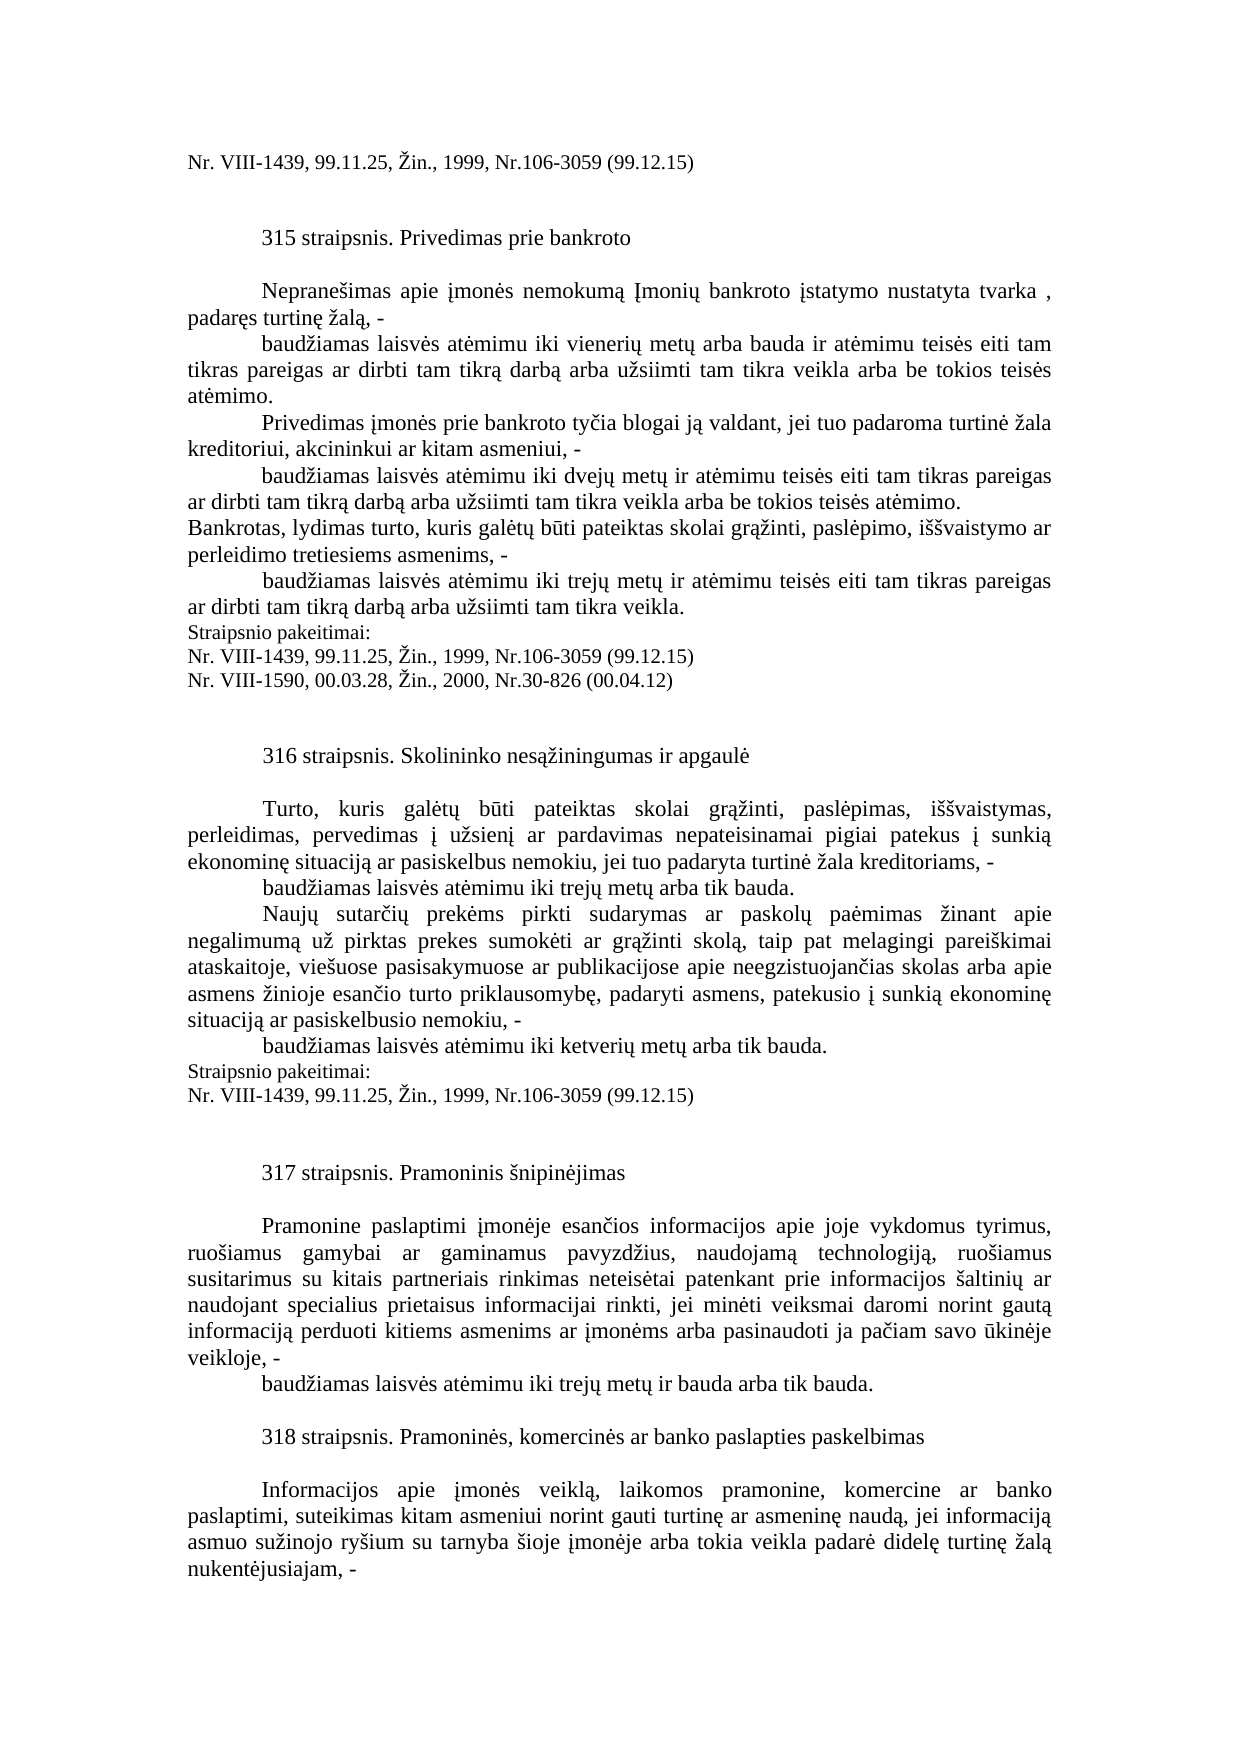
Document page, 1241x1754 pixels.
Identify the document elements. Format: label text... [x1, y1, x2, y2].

text baudžiamas laisvės atėmimu iki vienerių metų arba bauda ir atėmimu teisės eiti tam tikras pareigas ar dirbti tam tikrą darbą arba užsiimti tam tikra veikla arba be tokios teisės atėmimo. [187, 330, 1053, 409]
text Straipsnio pakeitimai: [187, 1059, 1053, 1083]
text Privedimas įmonės prie bankroto tyčia blogai ją valdant, jei tuo padaroma turtinė žala kreditoriui, akcininkui ar kitam asmeniui, - [187, 409, 1053, 462]
text baudžiamas laisvės atėmimu iki dvejų metų ir atėmimu teisės eiti tam tikras pareigas ar dirbti tam tikrą darbą arba užsiimti tam tikra veikla arba be tokios teisės atėmimo. [187, 462, 1053, 514]
text Turto, kuris galėtų būti pateiktas skolai grąžinti, paslėpimas, iššvaistymas, perleidimas, pervedimas į užsienį ar pardavimas nepateisinamai pigiai patekus į sunkią ekonominę situaciją ar pasiskelbus nemokiu, jei tuo padaryta turtinė žala kreditoriams, - [187, 795, 1053, 874]
text 317 straipsnis. Pramoninis šnipinėjimas [207, 1159, 1053, 1186]
text Nr. VIII-1439, 99.11.25, Žin., 1999, Nr.106-3059 (99.12.15) [187, 1083, 1053, 1107]
text Straipsnio pakeitimai: [187, 620, 1053, 644]
text 316 straipsnis. Skolininko nesąžiningumas ir apgaulė [187, 742, 1053, 769]
text baudžiamas laisvės atėmimu iki ketverių metų arba tik bauda. [187, 1032, 1053, 1059]
text Nr. VIII-1439, 99.11.25, Žin., 1999, Nr.106-3059 (99.12.15) [187, 150, 1053, 174]
text 318 straipsnis. Pramoninės, komercinės ar banko paslapties paskelbimas [187, 1423, 1053, 1449]
text baudžiamas laisvės atėmimu iki trejų metų arba tik bauda. [187, 874, 1053, 901]
text Informacijos apie įmonės veiklą, laikomos pramonine, komercine ar banko paslaptimi, suteikimas kitam asmeniui norint gauti turtinę ar asmeninę naudą, jei informaciją asmuo sužinojo ryšium su tarnyba šioje įmonėje arba tokia veikla padarė didelę turtinę žalą nukentėjusiajam, - [187, 1476, 1053, 1581]
text Nr. VIII-1439, 99.11.25, Žin., 1999, Nr.106-3059 (99.12.15) [187, 644, 1053, 668]
text Pramonine paslaptimi įmonėje esančios informacijos apie joje vykdomus tyrimus, ruošiamus gamybai ar gaminamus pavyzdžius, naudojamą technologiją, ruošiamus susitarimus su kitais partneriais rinkimas neteisėtai patenkant prie informacijos šaltinių ar naudojant specialius prietaisus informacijai rinkti, jei minėti veiksmai daromi norint gautą informaciją perduoti kitiems asmenims ar įmonėms arba pasinaudoti ja pačiam savo ūkinėje veikloje, - [187, 1212, 1053, 1370]
text Nepranešimas apie įmonės nemokumą Įmonių bankroto įstatymo nustatyta tvarka , padaręs turtinę žalą, - [187, 277, 1053, 330]
text Bankrotas, lydimas turto, kuris galėtų būti pateiktas skolai grąžinti, paslėpimo, iššvaistymo ar perleidimo tretiesiems asmenims, - [187, 514, 1053, 567]
text Naujų sutarčių prekėms pirkti sudarymas ar paskolų paėmimas žinant apie negalimumą už pirktas prekes sumokėti ar grąžinti skolą, taip pat melagingi pareiškimai ataskaitoje, viešuose pasisakymuose ar publikacijose apie neegzistuojančias skolas arba apie asmens žinioje esančio turto priklausomybę, padaryti asmens, patekusio į sunkią ekonominę situaciją ar pasiskelbusio nemokiu, - [187, 901, 1053, 1032]
text baudžiamas laisvės atėmimu iki trejų metų ir bauda arba tik bauda. [187, 1370, 1053, 1397]
text Nr. VIII-1590, 00.03.28, Žin., 2000, Nr.30-826 (00.04.12) [187, 668, 1053, 692]
text baudžiamas laisvės atėmimu iki trejų metų ir atėmimu teisės eiti tam tikras pareigas ar dirbti tam tikrą darbą arba užsiimti tam tikra veikla. [187, 567, 1053, 620]
text 315 straipsnis. Privedimas prie bankroto [187, 224, 1053, 251]
